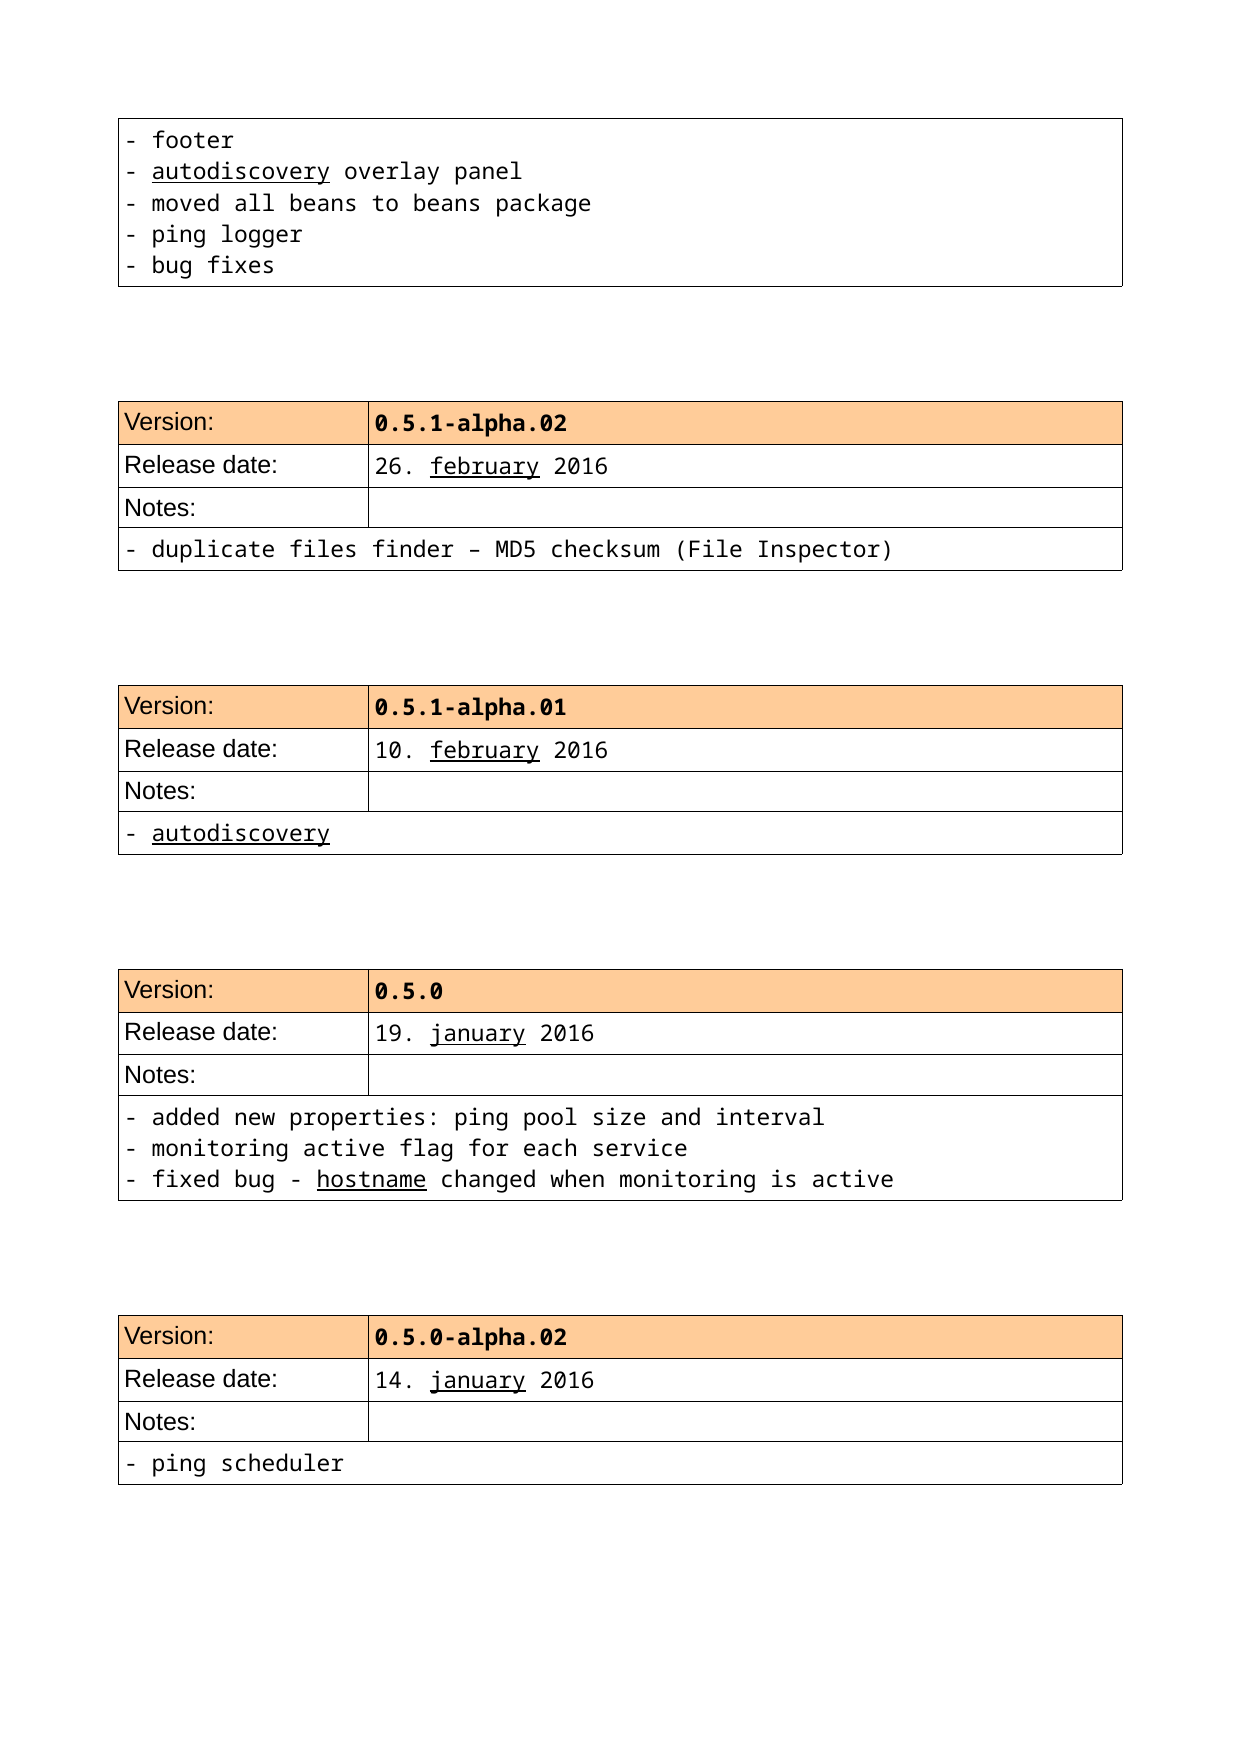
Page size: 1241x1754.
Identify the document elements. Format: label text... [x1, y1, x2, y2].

table_cell Notes: [119, 488, 368, 527]
table_cell Notes: [119, 772, 368, 811]
table_header 0.5.1-alpha.02 [369, 402, 1122, 444]
table_cell Release date: [119, 1359, 368, 1401]
table_header 0.5.0-alpha.02 [369, 1316, 1122, 1358]
table_cell [369, 1402, 1122, 1441]
table_cell [369, 772, 1122, 811]
table_header 0.5.0 [369, 970, 1122, 1012]
table_cell Notes: [119, 1402, 368, 1441]
table_header Version: [119, 1316, 368, 1358]
table_cell 14. january 2016 [369, 1359, 1122, 1401]
table_cell Release date: [119, 1013, 368, 1054]
table_cell - footer - autodiscovery overlay panel - moved all beans to beans package - ping logger - bug fixes [119, 119, 1122, 286]
table_cell Release date: [119, 729, 368, 771]
table_cell [369, 488, 1122, 527]
table_header Version: [119, 970, 368, 1012]
table_cell - ping scheduler [119, 1442, 1122, 1484]
table_cell Release date: [119, 445, 368, 487]
table_cell - added new properties: ping pool size and interval - monitoring active flag for each service - fixed bug - hostname changed when monitoring is active [119, 1096, 1122, 1200]
table_cell 10. february 2016 [369, 729, 1122, 771]
table_cell 26. february 2016 [369, 445, 1122, 487]
table_cell - duplicate files finder – MD5 checksum (File Inspector) [119, 528, 1122, 570]
table_cell [369, 1055, 1122, 1095]
table_header Version: [119, 402, 368, 444]
table_cell - autodiscovery [119, 812, 1122, 854]
table_header Version: [119, 686, 368, 728]
table_cell Notes: [119, 1055, 368, 1095]
table_cell 19. january 2016 [369, 1013, 1122, 1054]
table_header 0.5.1-alpha.01 [369, 686, 1122, 728]
